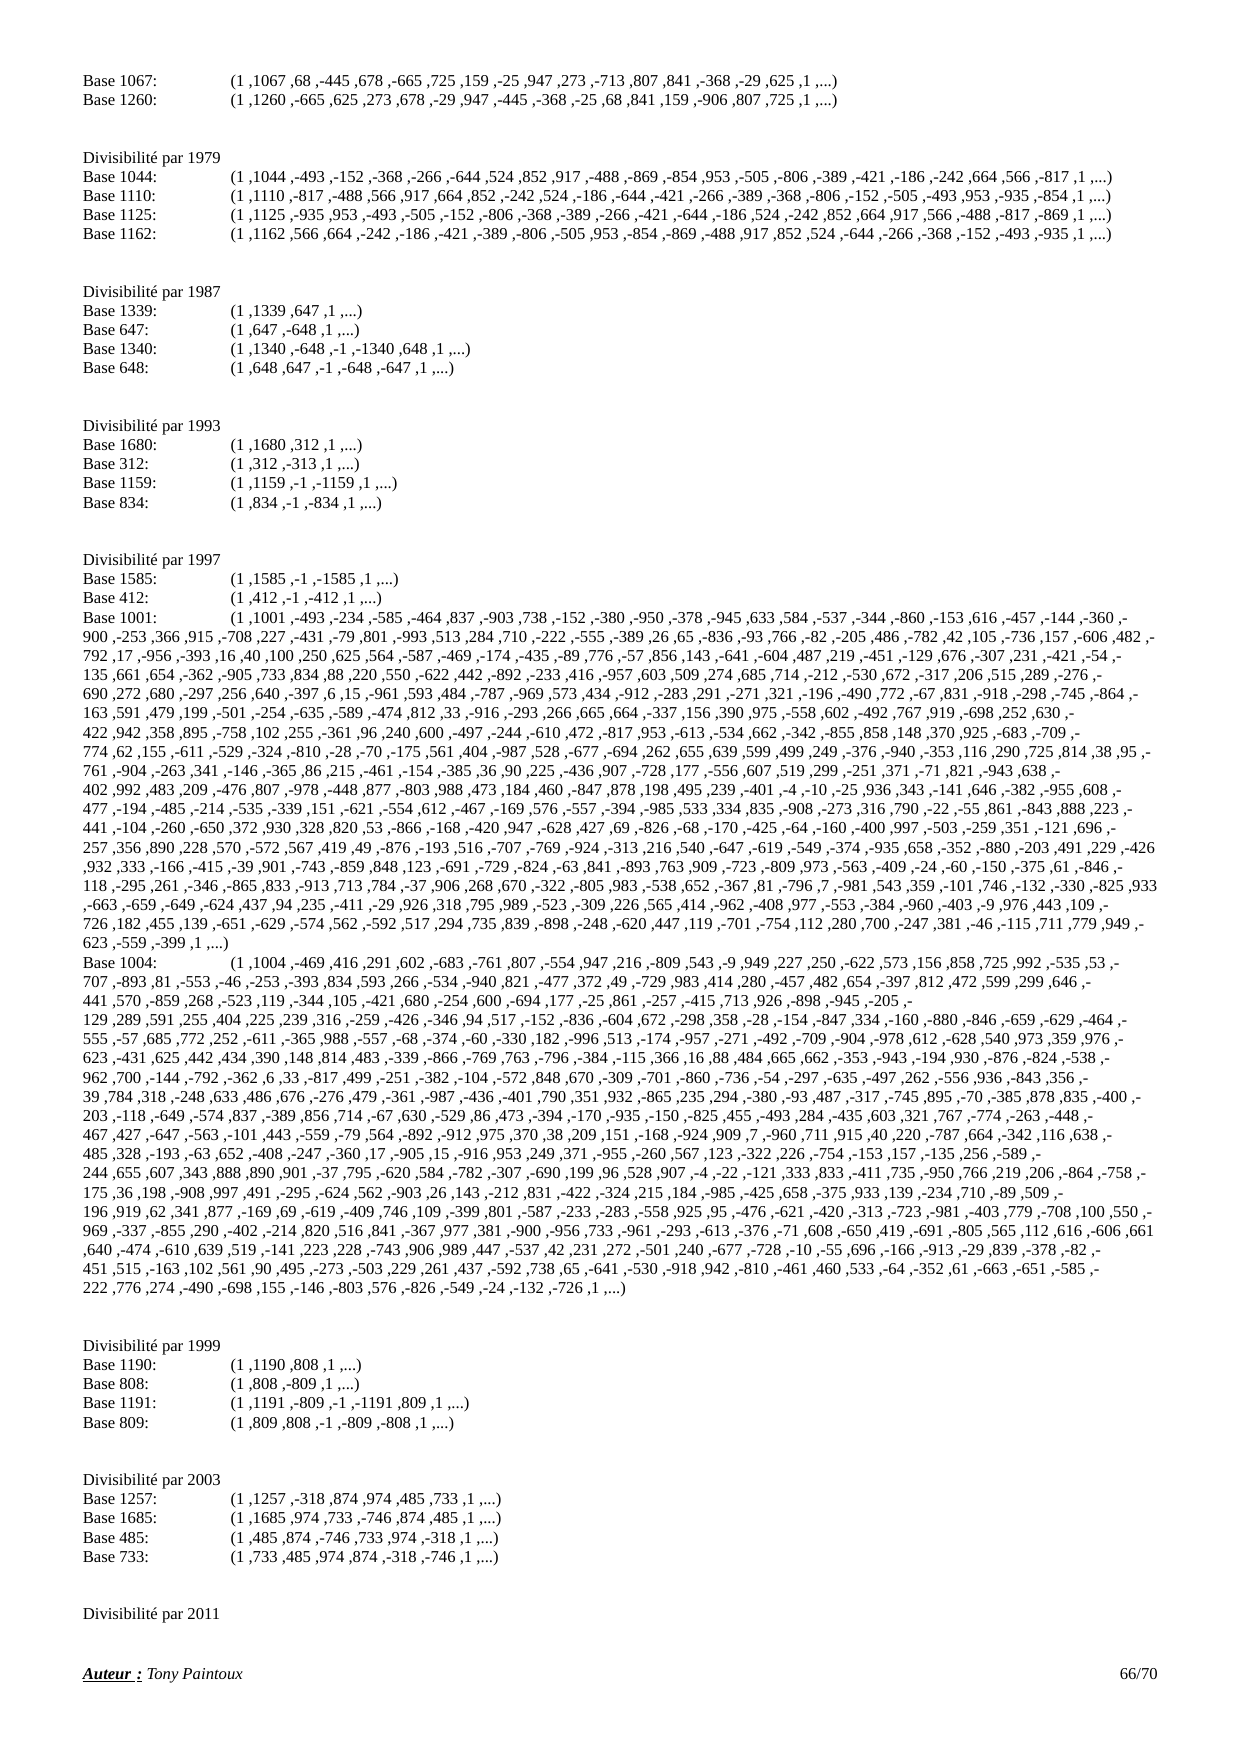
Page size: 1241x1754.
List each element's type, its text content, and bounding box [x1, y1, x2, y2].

text Base 834: (1 ,834 ,-1 ,-834 ,1 ,...) [83, 492, 1157, 512]
text Base 1159: (1 ,1159 ,-1 ,-1159 ,1 ,...) [83, 473, 1157, 492]
text Base 1257: (1 ,1257 ,-318 ,874 ,974 ,485 ,733 ,1 ,...) [83, 1489, 1157, 1508]
text Base 1110: (1 ,1110 ,-817 ,-488 ,566 ,917 ,664 ,852 ,-242 ,524 ,-186 ,-644 ,-421 ,-266 ,-389 ,-368 ,-806 ,-152 ,-505 ,-493 ,953 ,-935 ,-854 ,1 ,...) [83, 186, 1157, 205]
text Base 1260: (1 ,1260 ,-665 ,625 ,273 ,678 ,-29 ,947 ,-445 ,-368 ,-25 ,68 ,841 ,159 ,-906 ,807 ,725 ,1 ,...) [83, 90, 1157, 109]
text Base 1067: (1 ,1067 ,68 ,-445 ,678 ,-665 ,725 ,159 ,-25 ,947 ,273 ,-713 ,807 ,841 ,-368 ,-29 ,625 ,1 ,...) [83, 71, 1157, 90]
text Base 733: (1 ,733 ,485 ,974 ,874 ,-318 ,-746 ,1 ,...) [83, 1547, 1157, 1566]
text Divisibilité par 1993 [83, 416, 1157, 435]
text Divisibilité par 1979 [83, 147, 1157, 167]
text Divisibilité par 2003 [83, 1470, 1157, 1489]
text Base 1585: (1 ,1585 ,-1 ,-1585 ,1 ,...) [83, 569, 1157, 588]
text Base 1162: (1 ,1162 ,566 ,664 ,-242 ,-186 ,-421 ,-389 ,-806 ,-505 ,953 ,-854 ,-869 ,-488 ,917 ,852 ,524 ,-644 ,-266 ,-368 ,-152 ,-493 ,-935 ,1 ,...) [83, 224, 1157, 243]
text Base 647: (1 ,647 ,-648 ,1 ,...) [83, 320, 1157, 339]
text Base 485: (1 ,485 ,874 ,-746 ,733 ,974 ,-318 ,1 ,...) [83, 1527, 1157, 1547]
text Base 1339: (1 ,1339 ,647 ,1 ,...) [83, 301, 1157, 320]
text Base 1680: (1 ,1680 ,312 ,1 ,...) [83, 435, 1157, 454]
text Base 1685: (1 ,1685 ,974 ,733 ,-746 ,874 ,485 ,1 ,...) [83, 1508, 1157, 1527]
text Divisibilité par 1999 [83, 1336, 1157, 1355]
text Base 312: (1 ,312 ,-313 ,1 ,...) [83, 454, 1157, 473]
text Base 412: (1 ,412 ,-1 ,-412 ,1 ,...) [83, 588, 1157, 607]
text Divisibilité par 2011 [83, 1604, 1157, 1623]
text Divisibilité par 1987 [83, 282, 1157, 301]
text Base 809: (1 ,809 ,808 ,-1 ,-809 ,-808 ,1 ,...) [83, 1412, 1157, 1432]
text Base 808: (1 ,808 ,-809 ,1 ,...) [83, 1374, 1157, 1393]
text Base 1340: (1 ,1340 ,-648 ,-1 ,-1340 ,648 ,1 ,...) [83, 339, 1157, 358]
text Base 1125: (1 ,1125 ,-935 ,953 ,-493 ,-505 ,-152 ,-806 ,-368 ,-389 ,-266 ,-421 ,-644 ,-186 ,524 ,-242 ,852 ,664 ,917 ,566 ,-488 ,-817 ,-869 ,1 ,...) [83, 205, 1157, 224]
text Base 1001: (1 ,1001 ,-493 ,-234 ,-585 ,-464 ,837 ,-903 ,738 ,-152 ,-380 ,-950 ,-378 ,-945 ,633 ,584 ,-537 ,-344 ,-860 ,-153 ,616 ,-457 ,-144 ,-360 ,-900 ,-253 ,366 ,915 ,-708 ,227 ,-431 ,-79 ,801 ,-993 ,513 ,284 ,710 ,-222 ,-555 ,-389 ,26 ,65 ,-836 ,-93 ,766 ,-82 ,-205 ,486 ,-782 ,42 ,105 ,-736 ,157 ,-606 ,482 ,-792 ,17 ,-956 ,-393 ,16 ,40 ,100 ,250 ,625 ,564 ,-587 ,-469 ,-174 ,-435 ,-89 ,776 ,-57 ,856 ,143 ,-641 ,-604 ,487 ,219 ,-451 ,-129 ,676 ,-307 ,231 ,-421 ,-54 ,-135 ,661 ,654 ,-362 ,-905 ,733 ,834 ,88 ,220 ,550 ,-622 ,442 ,-892 ,-233 ,416 ,-957 ,603 ,509 ,274 ,685 ,714 ,-212 ,-530 ,672 ,-317 ,206 ,515 ,289 ,-276 ,-690 ,272 ,680 ,-297 ,256 ,640 ,-397 ,6 ,15 ,-961 ,593 ,484 ,-787 ,-969 ,573 ,434 ,-912 ,-283 ,291 ,-271 ,321 ,-196 ,-490 ,772 ,-67 ,831 ,-918 ,-298 ,-745 ,-864 ,-163 ,591 ,479 ,199 ,-501 ,-254 ,-635 ,-589 ,-474 ,812 ,33 ,-916 ,-293 ,266 ,665 ,664 ,-337 ,156 ,390 ,975 ,-558 ,602 ,-492 ,767 ,919 ,-698 ,252 ,630 ,-422 ,942 ,358 ,895 ,-758 ,102 ,255 ,-361 ,96 ,240 ,600 ,-497 ,-244 ,-610 ,472 ,-817 ,953 ,-613 ,-534 ,662 ,-342 ,-855 ,858 ,148 ,370 ,925 ,-683 ,-709 ,-774 ,62 ,155 ,-611 ,-529 ,-324 ,-810 ,-28 ,-70 ,-175 ,561 ,404 ,-987 ,528 ,-677 ,-694 ,262 ,655 ,639 ,599 ,499 ,249 ,-376 ,-940 ,-353 ,116 ,290 ,725 ,814 ,38 ,95 ,-761 ,-904 ,-263 ,341 ,-146 ,-365 ,86 ,215 ,-461 ,-154 ,-385 ,36 ,90 ,225 ,-436 ,907 ,-728 ,177 ,-556 ,607 ,519 ,299 ,-251 ,371 ,-71 ,821 ,-943 ,638 ,-402 ,992 ,483 ,209 ,-476 ,807 ,-978 ,-448 ,877 ,-803 ,988 ,473 ,184 ,460 ,-847 ,878 ,198 ,495 ,239 ,-401 ,-4 ,-10 ,-25 ,936 ,343 ,-141 ,646 ,-382 ,-955 ,608 ,-477 ,-194 ,-485 ,-214 ,-535 ,-339 ,151 ,-621 ,-554 ,612 ,-467 ,-169 ,576 ,-557 ,-394 ,-985 ,533 ,334 ,835 ,-908 ,-273 ,316 ,790 ,-22 ,-55 ,861 ,-843 ,888 ,223 ,-441 ,-104 ,-260 ,-650 ,372 ,930 ,328 ,820 ,53 ,-866 ,-168 ,-420 ,947 ,-628 ,427 ,69 ,-826 ,-68 ,-170 ,-425 ,-64 ,-160 ,-400 ,997 ,-503 ,-259 ,351 ,-121 ,696 ,-257 ,356 ,890 ,228 ,570 ,-572 ,567 ,419 ,49 ,-876 ,-193 ,516 ,-707 ,-769 ,-924 ,-313 ,216 ,540 ,-647 ,-619 ,-549 ,-374 ,-935 ,658 ,-352 ,-880 ,-203 ,491 ,229 ,-426 ,932 ,333 ,-166 ,-415 ,-39 ,901 ,-743 ,-859 ,848 ,123 ,-691 ,-729 ,-824 ,-63 ,841 ,-893 ,763 ,909 ,-723 ,-809 ,973 ,-563 ,-409 ,-24 ,-60 ,-150 ,-375 ,61 ,-846 ,-118 ,-295 ,261 ,-346 ,-865 ,833 ,-913 ,713 ,784 ,-37 ,906 ,268 ,670 ,-322 ,-805 ,983 ,-538 ,652 ,-367 ,81 ,-796 ,7 ,-981 ,543 ,359 ,-101 ,746 ,-132 ,-330 ,-825 ,933 ,-663 ,-659 ,-649 ,-624 ,437 ,94 ,235 ,-411 ,-29 ,926 ,318 ,795 ,989 ,-523 ,-309 ,226 ,565 ,414 ,-962 ,-408 ,977 ,-553 ,-384 ,-960 ,-403 ,-9 ,976 ,443 ,109 ,-726 ,182 ,455 ,139 ,-651 ,-629 ,-574 ,562 ,-592 ,517 ,294 ,735 ,839 ,-898 ,-248 ,-620 ,447 ,119 ,-701 ,-754 ,112 ,280 ,700 ,-247 ,381 ,-46 ,-115 ,711 ,779 ,949 ,-623 ,-559 ,-399 ,1 ,...) [83, 607, 1157, 952]
text Base 1044: (1 ,1044 ,-493 ,-152 ,-368 ,-266 ,-644 ,524 ,852 ,917 ,-488 ,-869 ,-854 ,953 ,-505 ,-806 ,-389 ,-421 ,-186 ,-242 ,664 ,566 ,-817 ,1 ,...) [83, 167, 1157, 186]
text Base 1191: (1 ,1191 ,-809 ,-1 ,-1191 ,809 ,1 ,...) [83, 1393, 1157, 1412]
text Divisibilité par 1997 [83, 550, 1157, 569]
text Base 1004: (1 ,1004 ,-469 ,416 ,291 ,602 ,-683 ,-761 ,807 ,-554 ,947 ,216 ,-809 ,543 ,-9 ,949 ,227 ,250 ,-622 ,573 ,156 ,858 ,725 ,992 ,-535 ,53 ,-707 ,-893 ,81 ,-553 ,-46 ,-253 ,-393 ,834 ,593 ,266 ,-534 ,-940 ,821 ,-477 ,372 ,49 ,-729 ,983 ,414 ,280 ,-457 ,482 ,654 ,-397 ,812 ,472 ,599 ,299 ,646 ,-441 ,570 ,-859 ,268 ,-523 ,119 ,-344 ,105 ,-421 ,680 ,-254 ,600 ,-694 ,177 ,-25 ,861 ,-257 ,-415 ,713 ,926 ,-898 ,-945 ,-205 ,-129 ,289 ,591 ,255 ,404 ,225 ,239 ,316 ,-259 ,-426 ,-346 ,94 ,517 ,-152 ,-836 ,-604 ,672 ,-298 ,358 ,-28 ,-154 ,-847 ,334 ,-160 ,-880 ,-846 ,-659 ,-629 ,-464 ,-555 ,-57 ,685 ,772 ,252 ,-611 ,-365 ,988 ,-557 ,-68 ,-374 ,-60 ,-330 ,182 ,-996 ,513 ,-174 ,-957 ,-271 ,-492 ,-709 ,-904 ,-978 ,612 ,-628 ,540 ,973 ,359 ,976 ,-623 ,-431 ,625 ,442 ,434 ,390 ,148 ,814 ,483 ,-339 ,-866 ,-769 ,763 ,-796 ,-384 ,-115 ,366 ,16 ,88 ,484 ,665 ,662 ,-353 ,-943 ,-194 ,930 ,-876 ,-824 ,-538 ,-962 ,700 ,-144 ,-792 ,-362 ,6 ,33 ,-817 ,499 ,-251 ,-382 ,-104 ,-572 ,848 ,670 ,-309 ,-701 ,-860 ,-736 ,-54 ,-297 ,-635 ,-497 ,262 ,-556 ,936 ,-843 ,356 ,-39 ,784 ,318 ,-248 ,633 ,486 ,676 ,-276 ,479 ,-361 ,-987 ,-436 ,-401 ,790 ,351 ,932 ,-865 ,235 ,294 ,-380 ,-93 ,487 ,-317 ,-745 ,895 ,-70 ,-385 ,878 ,835 ,-400 ,-203 ,-118 ,-649 ,-574 ,837 ,-389 ,856 ,714 ,-67 ,630 ,-529 ,86 ,473 ,-394 ,-170 ,-935 ,-150 ,-825 ,455 ,-493 ,284 ,-435 ,603 ,321 ,767 ,-774 ,-263 ,-448 ,-467 ,427 ,-647 ,-563 ,-101 ,443 ,-559 ,-79 ,564 ,-892 ,-912 ,975 ,370 ,38 ,209 ,151 ,-168 ,-924 ,909 ,7 ,-960 ,711 ,915 ,40 ,220 ,-787 ,664 ,-342 ,116 ,638 ,-485 ,328 ,-193 ,-63 ,652 ,-408 ,-247 ,-360 ,17 ,-905 ,15 ,-916 ,953 ,249 ,371 ,-955 ,-260 ,567 ,123 ,-322 ,226 ,-754 ,-153 ,157 ,-135 ,256 ,-589 ,-244 ,655 ,607 ,343 ,888 ,890 ,901 ,-37 ,795 ,-620 ,584 ,-782 ,-307 ,-690 ,199 ,96 ,528 ,907 ,-4 ,-22 ,-121 ,333 ,833 ,-411 ,735 ,-950 ,766 ,219 ,206 ,-864 ,-758 ,-175 ,36 ,198 ,-908 ,997 ,491 ,-295 ,-624 ,562 ,-903 ,26 ,143 ,-212 ,831 ,-422 ,-324 ,215 ,184 ,-985 ,-425 ,658 ,-375 ,933 ,139 ,-234 ,710 ,-89 ,509 ,-196 ,919 ,62 ,341 ,877 ,-169 ,69 ,-619 ,-409 ,746 ,109 ,-399 ,801 ,-587 ,-233 ,-283 ,-558 ,925 ,95 ,-476 ,-621 ,-420 ,-313 ,-723 ,-981 ,-403 ,779 ,-708 ,100 ,550 ,-969 ,-337 ,-855 ,290 ,-402 ,-214 ,820 ,516 ,841 ,-367 ,977 ,381 ,-900 ,-956 ,733 ,-961 ,-293 ,-613 ,-376 ,-71 ,608 ,-650 ,419 ,-691 ,-805 ,565 ,112 ,616 ,-606 ,661 ,640 ,-474 ,-610 ,639 ,519 ,-141 ,223 ,228 ,-743 ,906 ,989 ,447 ,-537 ,42 ,231 ,272 ,-501 ,240 ,-677 ,-728 ,-10 ,-55 ,696 ,-166 ,-913 ,-29 ,839 ,-378 ,-82 ,-451 ,515 ,-163 ,102 ,561 ,90 ,495 ,-273 ,-503 ,229 ,261 ,437 ,-592 ,738 ,65 ,-641 ,-530 ,-918 ,942 ,-810 ,-461 ,460 ,533 ,-64 ,-352 ,61 ,-663 ,-651 ,-585 ,-222 ,776 ,274 ,-490 ,-698 ,155 ,-146 ,-803 ,576 ,-826 ,-549 ,-24 ,-132 ,-726 ,1 ,...) [83, 952, 1157, 1297]
text Base 1190: (1 ,1190 ,808 ,1 ,...) [83, 1355, 1157, 1374]
text Base 648: (1 ,648 ,647 ,-1 ,-648 ,-647 ,1 ,...) [83, 358, 1157, 377]
